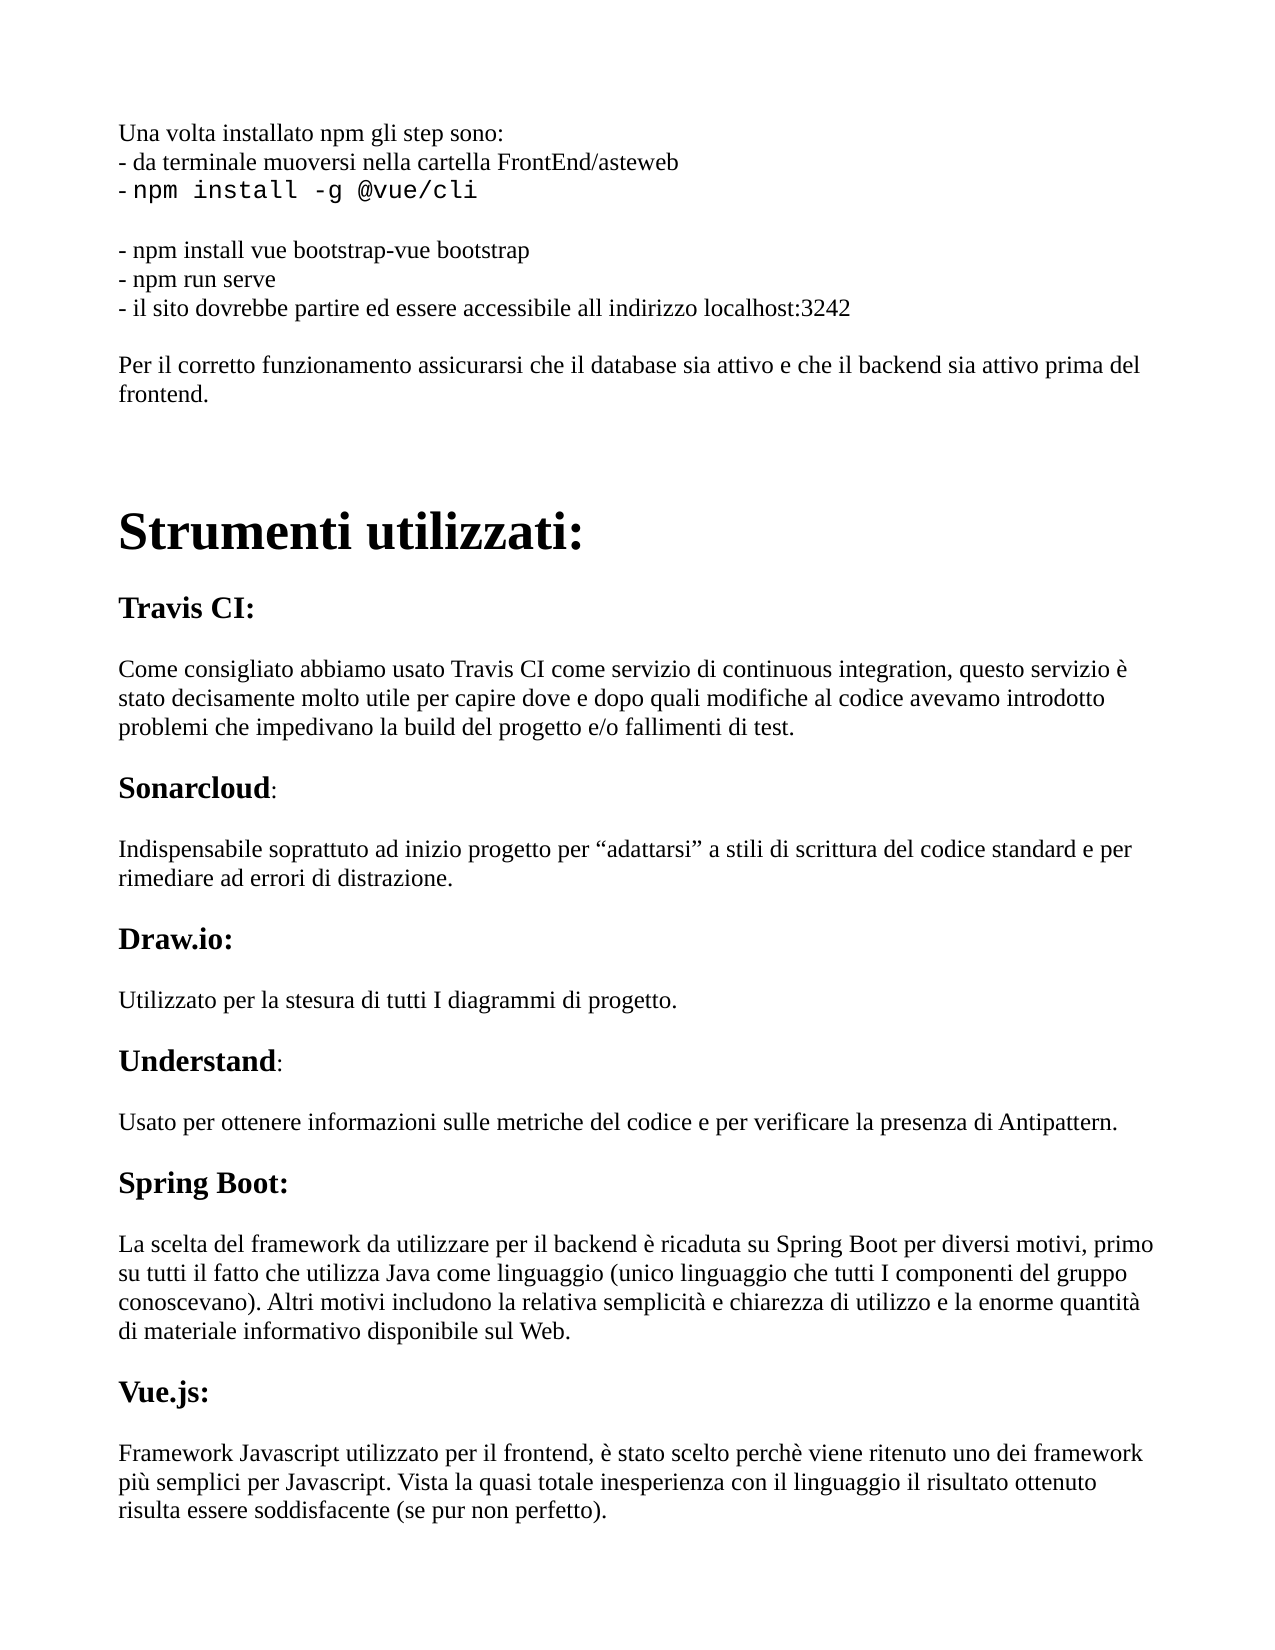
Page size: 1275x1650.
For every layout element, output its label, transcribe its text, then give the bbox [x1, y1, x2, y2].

text Travis CI: [118, 590, 1157, 626]
text - da terminale muoversi nella cartella FrontEnd/asteweb [118, 147, 1157, 176]
text Understand: [118, 1043, 1157, 1078]
text Framework Javascript utilizzato per il frontend, è stato scelto perchè viene ritenuto uno dei framework più semplici per Javascript. Vista la quasi totale inesperienza con il linguaggio il risultato ottenuto risulta essere soddisfacente (se pur non perfetto). [118, 1438, 1157, 1524]
text Vue.js: [118, 1373, 1157, 1409]
text Usato per ottenere informazioni sulle metriche del codice e per verificare la presenza di Antipattern. [118, 1107, 1157, 1136]
text Draw.io: [118, 920, 1157, 956]
text La scelta del framework da utilizzare per il backend è ricaduta su Spring Boot per diversi motivi, primo su tutti il fatto che utilizza Java come linguaggio (unico linguaggio che tutti I componenti del gruppo conoscevano). Altri motivi includono la relativa semplicità e chiarezza di utilizzo e la enorme quantità di materiale informativo disponibile sul Web. [118, 1229, 1157, 1344]
text Indispensabile soprattuto ad inizio progetto per “adattarsi” a stili di scrittura del codice standard e per rimediare ad errori di distrazione. [118, 834, 1157, 892]
text - npm install vue bootstrap-vue bootstrap [118, 235, 1157, 264]
text - npm run serve [118, 264, 1157, 293]
text Sonarcloud: [118, 769, 1157, 805]
text Utilizzato per la stesura di tutti I diagrammi di progetto. [118, 985, 1157, 1014]
text Una volta installato npm gli step sono: [118, 118, 1157, 147]
text Come consigliato abbiamo usato Travis CI come servizio di continuous integration, questo servizio è stato decisamente molto utile per capire dove e dopo quali modifiche al codice avevamo introdotto problemi che impedivano la build del progetto e/o fallimenti di test. [118, 654, 1157, 741]
text Strumenti utilizzati: [118, 499, 1157, 561]
text - npm install -g @vue/cli [118, 176, 1157, 206]
text Spring Boot: [118, 1165, 1157, 1201]
text Per il corretto funzionamento assicurarsi che il database sia attivo e che il backend sia attivo prima del frontend. [118, 350, 1157, 408]
text - il sito dovrebbe partire ed essere accessibile all indirizzo localhost:3242 [118, 293, 1157, 321]
